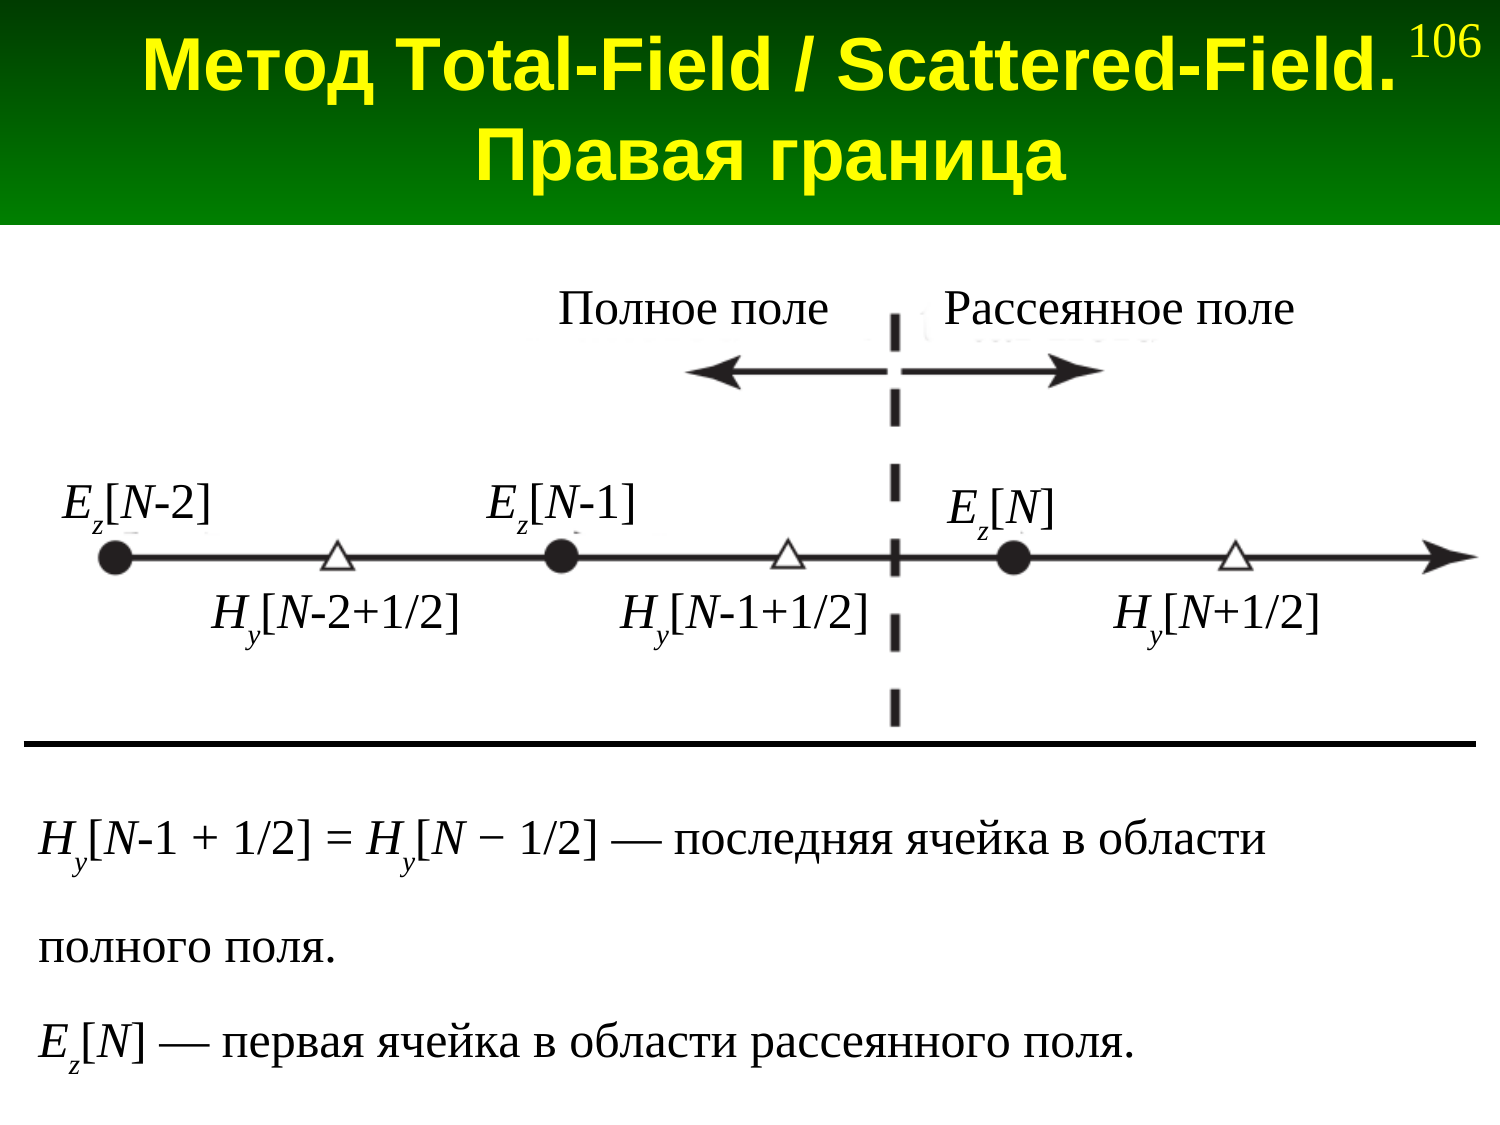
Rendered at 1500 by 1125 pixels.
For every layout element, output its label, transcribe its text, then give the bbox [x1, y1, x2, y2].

text_box Hy[N-2+1/2] [196, 570, 481, 706]
text_box Ez[N] [932, 466, 1099, 558]
text_box Hy[N-1+1/2] [605, 570, 893, 719]
text_box Hy[N-1 + 1/2] = Hy[N − 1/2] — последняя ячейка в области полного поля. Ez[N] — первая ячейка в области рассеянного поля. [23, 797, 1369, 1100]
title Метод Total-Field / Scattered-Field. Правая граница [100, 7, 1441, 204]
picture [82, 263, 1500, 745]
text_box Ez[N-1] [471, 460, 657, 608]
text_box Полное поле [543, 267, 925, 343]
text_box Ez[N-2] [47, 460, 232, 608]
text_box Hy[N+1/2] [1098, 570, 1374, 706]
text_box Рассеянное поле [928, 267, 1311, 343]
